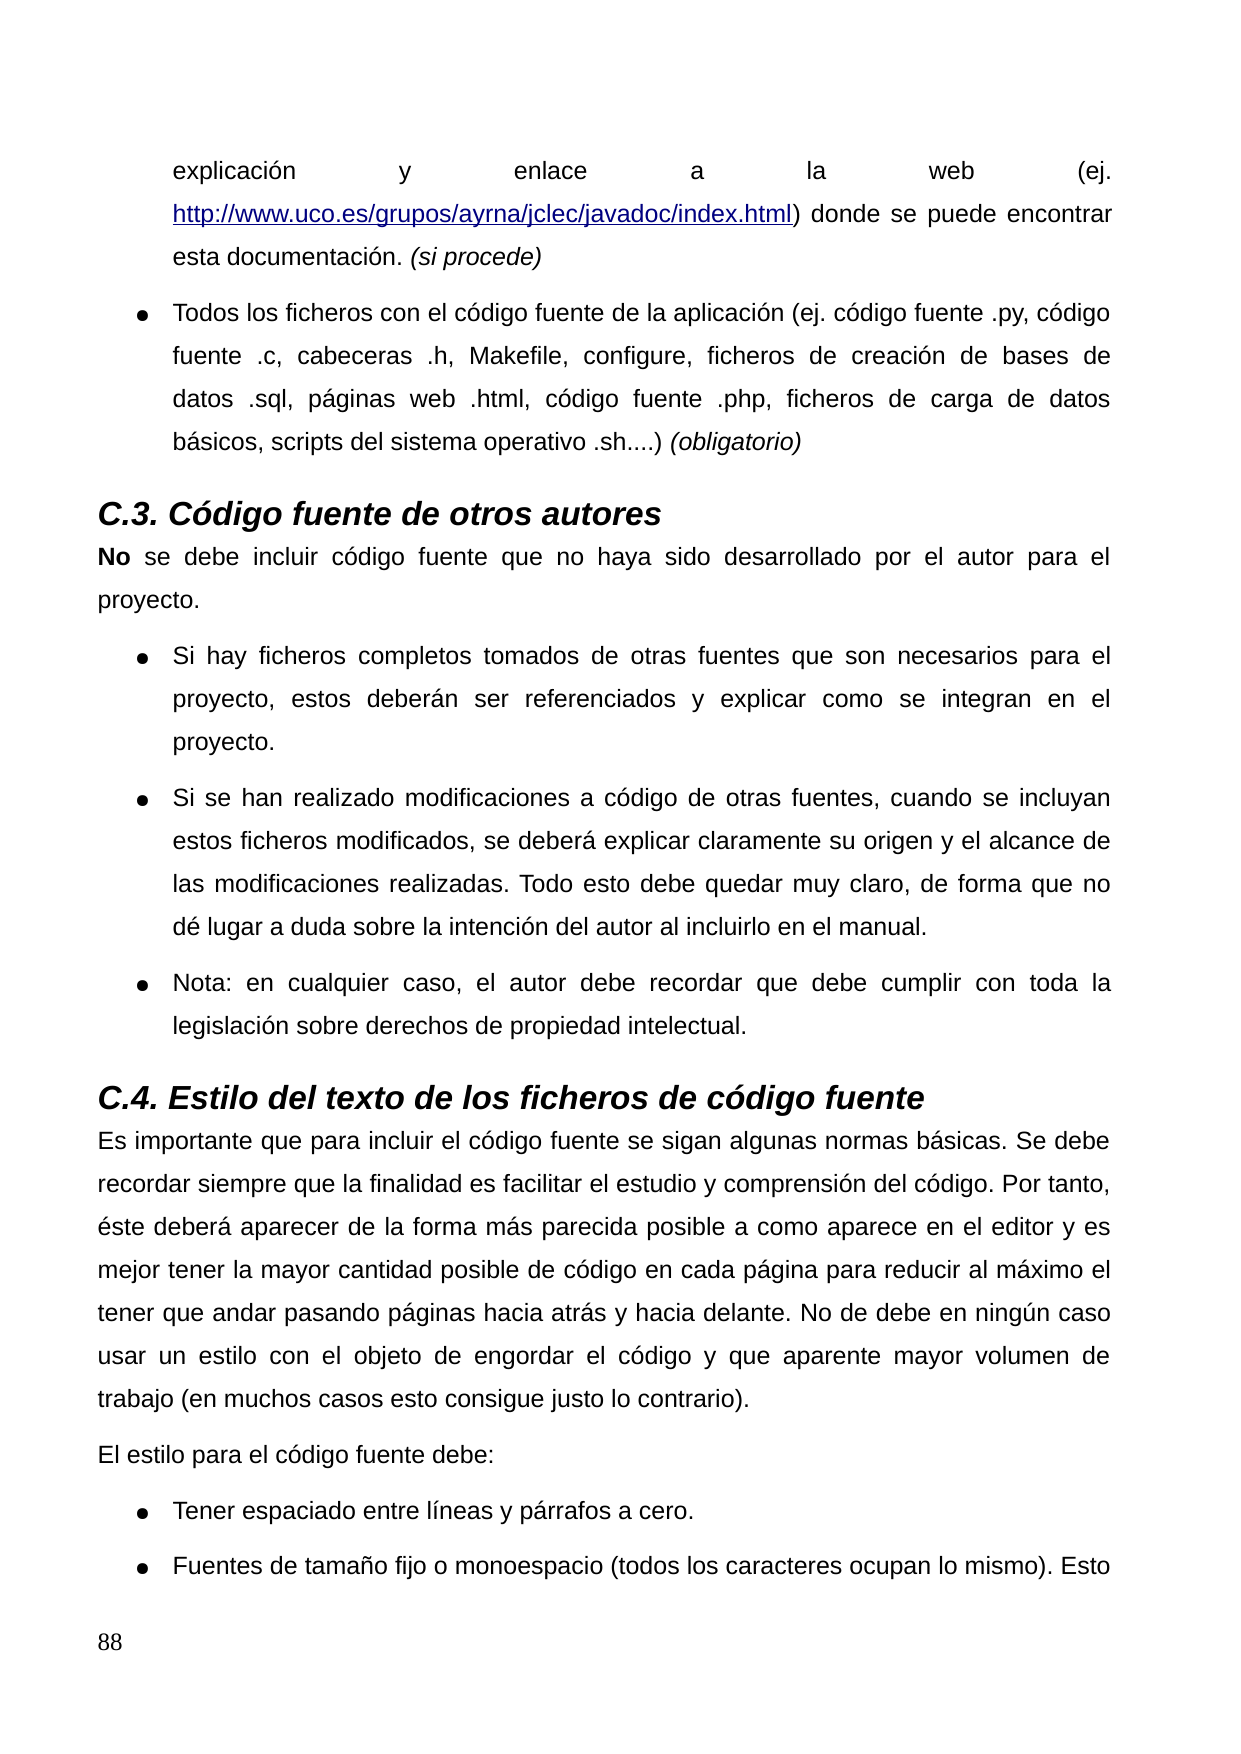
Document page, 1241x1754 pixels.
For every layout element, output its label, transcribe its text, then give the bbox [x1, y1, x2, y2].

text Es importante que para incluir el código fuente se sigan algunas normas básicas. Se debe recordar siempre que la finalidad es facilitar el estudio y comprensión del código. Por tanto, éste deberá aparecer de la forma más parecida posible a como aparece en el editor y es mejor tener la mayor cantidad posible de código en cada página para reducir al máximo el tener que andar pasando páginas hacia atrás y hacia delante. No de debe en ningún caso usar un estilo con el objeto de engordar el código y que aparente mayor volumen de trabajo (en muchos casos esto consigue justo lo contrario). [97, 1126, 1113, 1413]
list explicación y enlace a la web (ej. http://www.uco.es/grupos/ayrna/jclec/javadoc/index.html) donde se puede encontrar esta documentación. (si procede) [135, 156, 1113, 271]
subtitle Estilo del texto de los ficheros de código fuente [97, 1078, 1113, 1117]
list Si se han realizado modificaciones a código de otras fuentes, cuando se incluyan estos ficheros modificados, se deberá explicar claramente su origen y el alcance de las modificaciones realizadas. Todo esto debe quedar muy claro, de forma que no dé lugar a duda sobre la intención del autor al incluirlo en el manual. [135, 782, 1113, 941]
text No se debe incluir código fuente que no haya sido desarrollado por el autor para el proyecto. [97, 542, 1113, 614]
subtitle Código fuente de otros autores [97, 494, 1113, 533]
list Nota: en cualquier caso, el autor debe recordar que debe cumplir con toda la legislación sobre derechos de propiedad intelectual. [135, 967, 1113, 1039]
text El estilo para el código fuente debe: [97, 1440, 1113, 1469]
list Si hay ficheros completos tomados de otras fuentes que son necesarios para el proyecto, estos deberán ser referenciados y explicar como se integran en el proyecto. [135, 641, 1113, 756]
list Tener espaciado entre líneas y párrafos a cero. [135, 1496, 1113, 1524]
list Fuentes de tamaño fijo o monoespacio (todos los caracteres ocupan lo mismo). Esto [135, 1551, 1113, 1580]
list Todos los ficheros con el código fuente de la aplicación (ej. código fuente .py, código fuente .c, cabeceras .h, Makefile, configure, ficheros de creación de bases de datos .sql, páginas web .html, código fuente .php, ficheros de carga de datos básicos, scripts del sistema operativo .sh....) (obligatorio) [135, 297, 1113, 456]
